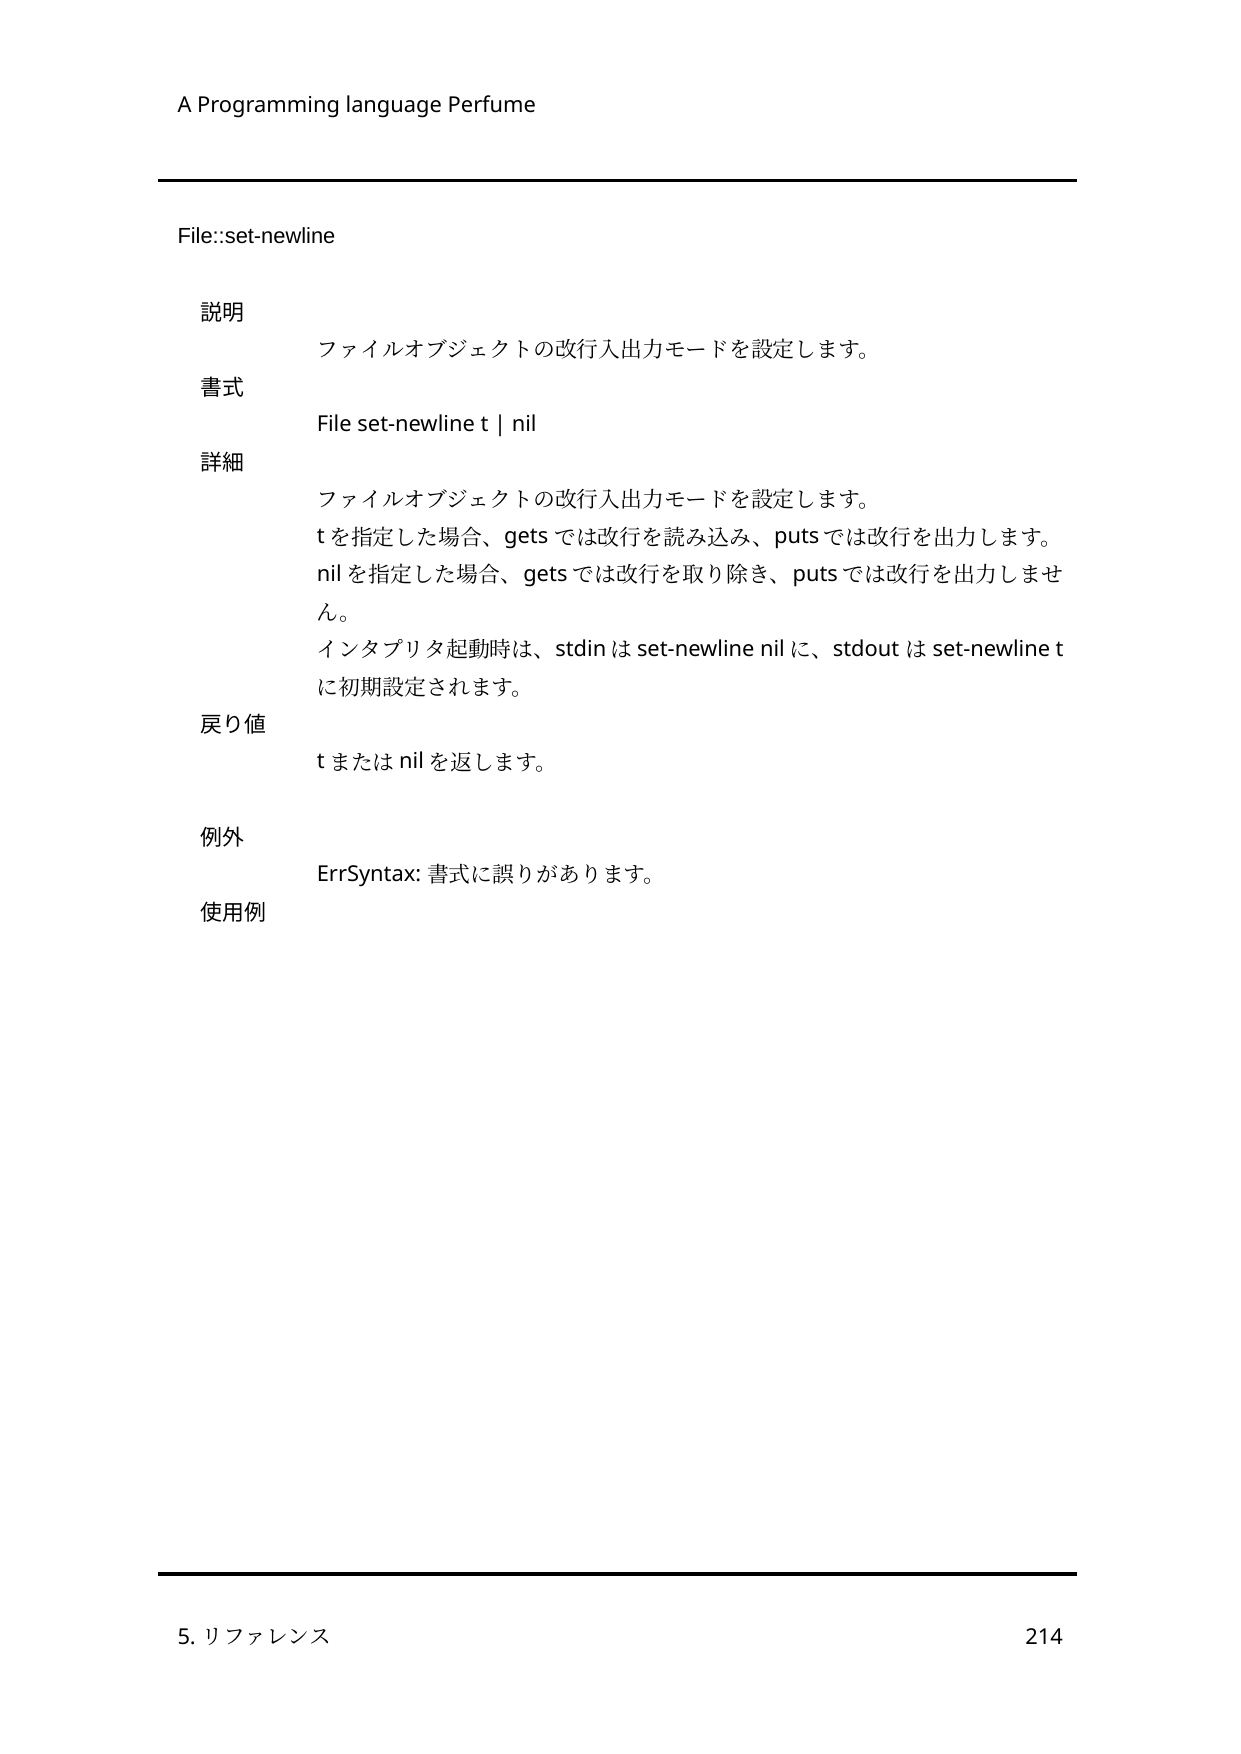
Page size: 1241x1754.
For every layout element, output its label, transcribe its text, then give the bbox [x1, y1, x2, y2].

table_cell 書式 [200, 367, 317, 442]
table_cell 使用例 [200, 892, 317, 967]
subtitle File::set-newline [177, 217, 1063, 254]
table_header 説明 [200, 292, 317, 367]
table_cell File set-newline t | nil [317, 367, 1063, 442]
table_cell 詳細 [200, 442, 317, 704]
table_cell tまたはnilを返します。 [317, 704, 1063, 792]
table_cell ErrSyntax: 書式に誤りがあります。 [317, 792, 1063, 892]
table_cell 戻り値 [200, 704, 317, 792]
table_cell 例外 [200, 792, 317, 892]
table_header ファイルオブジェクトの改行入出力モードを設定します。 [317, 292, 1063, 367]
table_cell ファイルオブジェクトの改行入出力モードを設定します。 tを指定した場合、gets では改行を読み込み、putsでは改行を出力します。 nilを指定した場合、getsでは改行を取り除き、putsでは改行を出力しません。 インタプリタ起動時は、stdinはset-newline nilに、stdout は set-newline t に初期設定されます。 [317, 442, 1063, 704]
table_cell [317, 892, 1063, 967]
